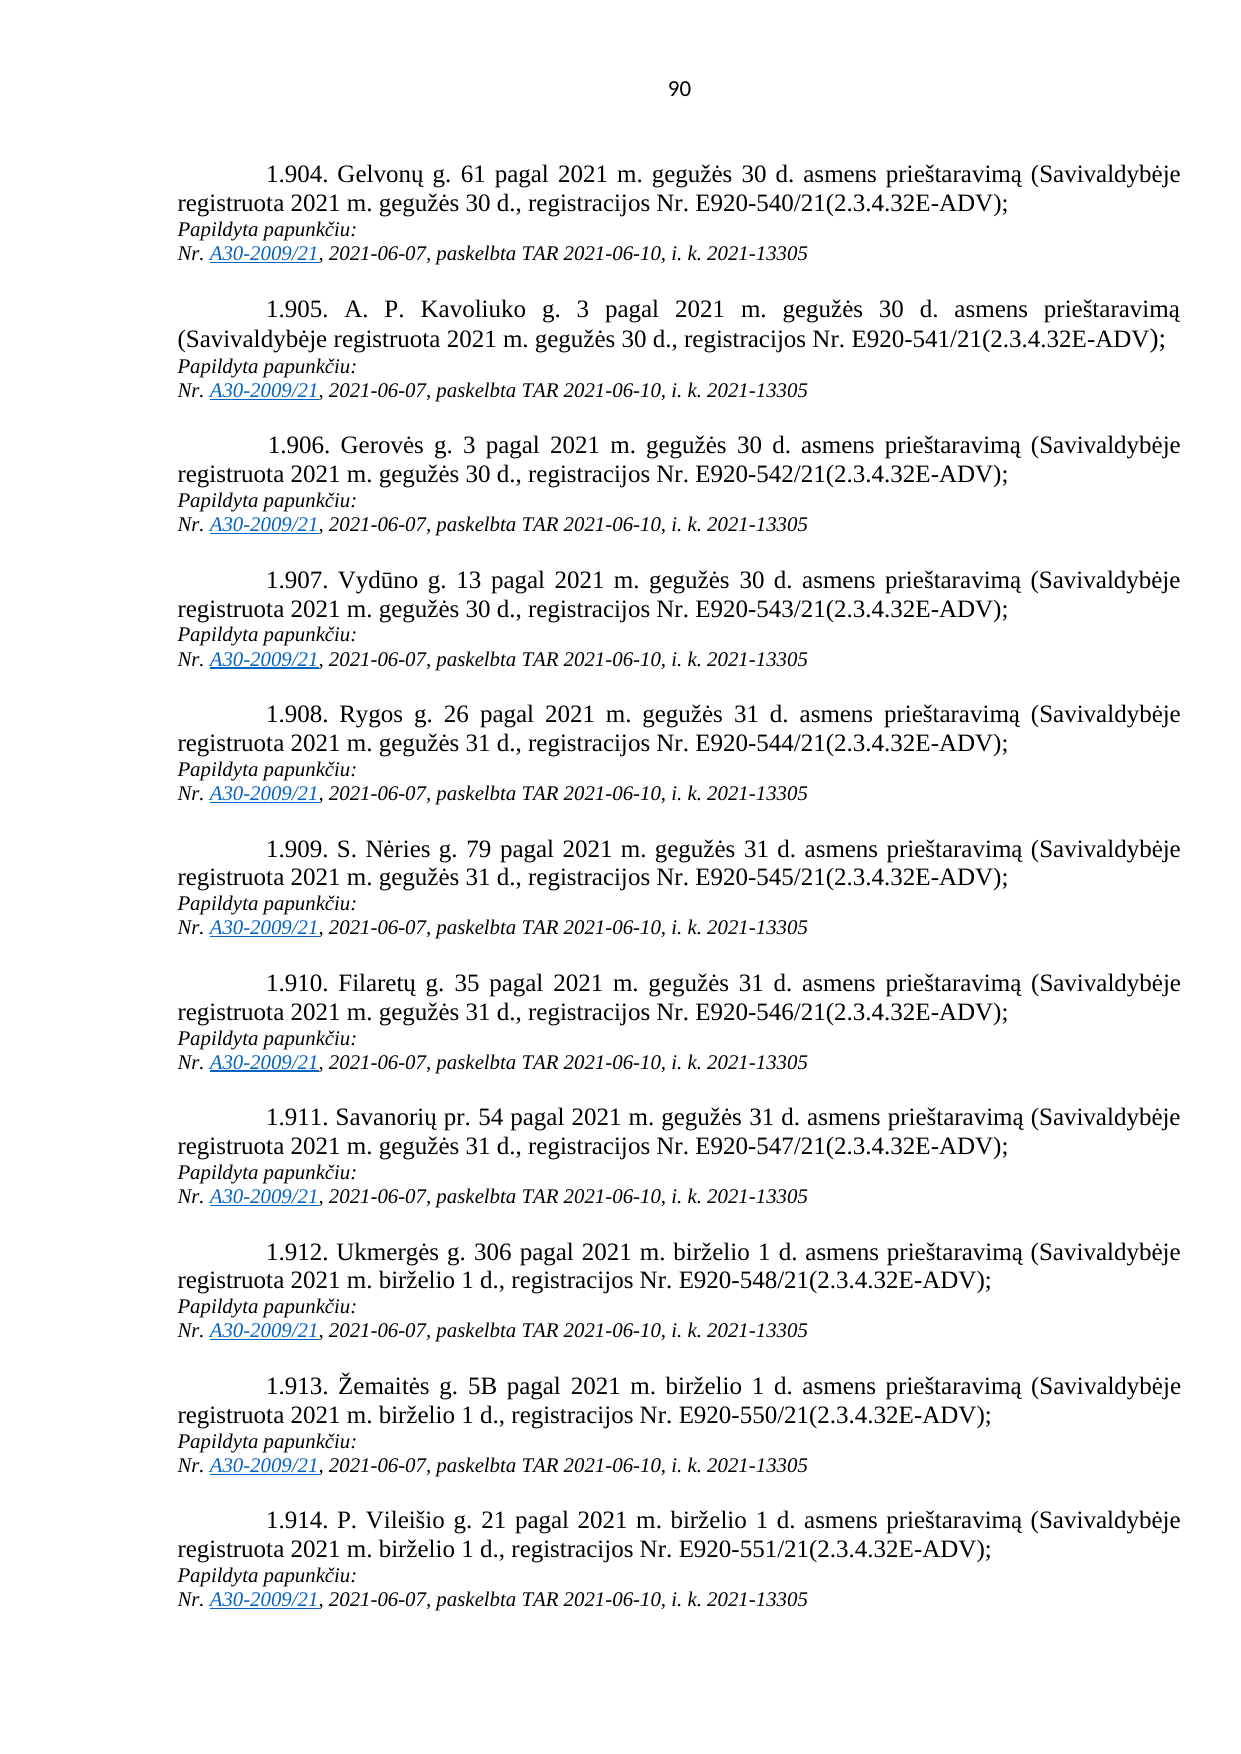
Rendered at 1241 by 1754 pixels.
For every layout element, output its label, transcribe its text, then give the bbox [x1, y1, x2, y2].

text Papildyta papunkčiu: [177, 488, 1181, 512]
text Nr. A30-2009/21, 2021-06-07, paskelbta TAR 2021-06-10, i. k. 2021-13305 [177, 781, 1181, 805]
text 1.912. Ukmergės g. 306 pagal 2021 m. birželio 1 d. asmens prieštaravimą (Savivaldybėje registruota 2021 m. birželio 1 d., registracijos Nr. E920-548/21(2.3.4.32E-ADV); [177, 1237, 1181, 1294]
text Nr. A30-2009/21, 2021-06-07, paskelbta TAR 2021-06-10, i. k. 2021-13305 [177, 1453, 1181, 1477]
text 1.911. Savanorių pr. 54 pagal 2021 m. gegužės 31 d. asmens prieštaravimą (Savivaldybėje registruota 2021 m. gegužės 31 d., registracijos Nr. E920-547/21(2.3.4.32E-ADV); [177, 1102, 1181, 1160]
text Papildyta papunkčiu: [177, 1294, 1181, 1318]
text Papildyta papunkčiu: [177, 217, 1181, 241]
text Papildyta papunkčiu: [177, 757, 1181, 781]
text 1.910. Filaretų g. 35 pagal 2021 m. gegužės 31 d. asmens prieštaravimą (Savivaldybėje registruota 2021 m. gegužės 31 d., registracijos Nr. E920-546/21(2.3.4.32E-ADV); [177, 968, 1181, 1026]
text 1.907. Vydūno g. 13 pagal 2021 m. gegužės 30 d. asmens prieštaravimą (Savivaldybėje registruota 2021 m. gegužės 30 d., registracijos Nr. E920-543/21(2.3.4.32E-ADV); [177, 565, 1181, 622]
text 1.905. A. P. Kavoliuko g. 3 pagal 2021 m. gegužės 30 d. asmens prieštaravimą (Savivaldybėje registruota 2021 m. gegužės 30 d., registracijos Nr. E920-541/21(2.3.4.32E-ADV); [177, 294, 1181, 354]
text 1.908. Rygos g. 26 pagal 2021 m. gegužės 31 d. asmens prieštaravimą (Savivaldybėje registruota 2021 m. gegužės 31 d., registracijos Nr. E920-544/21(2.3.4.32E-ADV); [177, 699, 1181, 757]
text Papildyta papunkčiu: [177, 1429, 1181, 1453]
text Nr. A30-2009/21, 2021-06-07, paskelbta TAR 2021-06-10, i. k. 2021-13305 [177, 1049, 1181, 1074]
text Nr. A30-2009/21, 2021-06-07, paskelbta TAR 2021-06-10, i. k. 2021-13305 [177, 512, 1181, 536]
text Papildyta papunkčiu: [177, 622, 1181, 646]
text Papildyta papunkčiu: [177, 891, 1181, 915]
text Nr. A30-2009/21, 2021-06-07, paskelbta TAR 2021-06-10, i. k. 2021-13305 [177, 241, 1181, 265]
text Nr. A30-2009/21, 2021-06-07, paskelbta TAR 2021-06-10, i. k. 2021-13305 [177, 1184, 1181, 1208]
text Nr. A30-2009/21, 2021-06-07, paskelbta TAR 2021-06-10, i. k. 2021-13305 [177, 915, 1181, 939]
text 1.904. Gelvonų g. 61 pagal 2021 m. gegužės 30 d. asmens prieštaravimą (Savivaldybėje registruota 2021 m. gegužės 30 d., registracijos Nr. E920-540/21(2.3.4.32E-ADV); [177, 159, 1181, 217]
text 1.913. Žemaitės g. 5B pagal 2021 m. birželio 1 d. asmens prieštaravimą (Savivaldybėje registruota 2021 m. birželio 1 d., registracijos Nr. E920-550/21(2.3.4.32E-ADV); [177, 1371, 1181, 1429]
text Papildyta papunkčiu: [177, 1026, 1181, 1049]
text Nr. A30-2009/21, 2021-06-07, paskelbta TAR 2021-06-10, i. k. 2021-13305 [177, 1318, 1181, 1342]
text 1.914. P. Vileišio g. 21 pagal 2021 m. birželio 1 d. asmens prieštaravimą (Savivaldybėje registruota 2021 m. birželio 1 d., registracijos Nr. E920-551/21(2.3.4.32E-ADV); [177, 1506, 1181, 1563]
text Nr. A30-2009/21, 2021-06-07, paskelbta TAR 2021-06-10, i. k. 2021-13305 [177, 378, 1181, 402]
text 1.909. S. Nėries g. 79 pagal 2021 m. gegužės 31 d. asmens prieštaravimą (Savivaldybėje registruota 2021 m. gegužės 31 d., registracijos Nr. E920-545/21(2.3.4.32E-ADV); [177, 834, 1181, 891]
text 1.906. Gerovės g. 3 pagal 2021 m. gegužės 30 d. asmens prieštaravimą (Savivaldybėje registruota 2021 m. gegužės 30 d., registracijos Nr. E920-542/21(2.3.4.32E-ADV); [177, 431, 1181, 488]
text Papildyta papunkčiu: [177, 1563, 1181, 1587]
text Nr. A30-2009/21, 2021-06-07, paskelbta TAR 2021-06-10, i. k. 2021-13305 [177, 646, 1181, 671]
text Nr. A30-2009/21, 2021-06-07, paskelbta TAR 2021-06-10, i. k. 2021-13305 [177, 1587, 1181, 1611]
text Papildyta papunkčiu: [177, 354, 1181, 378]
text Papildyta papunkčiu: [177, 1160, 1181, 1184]
